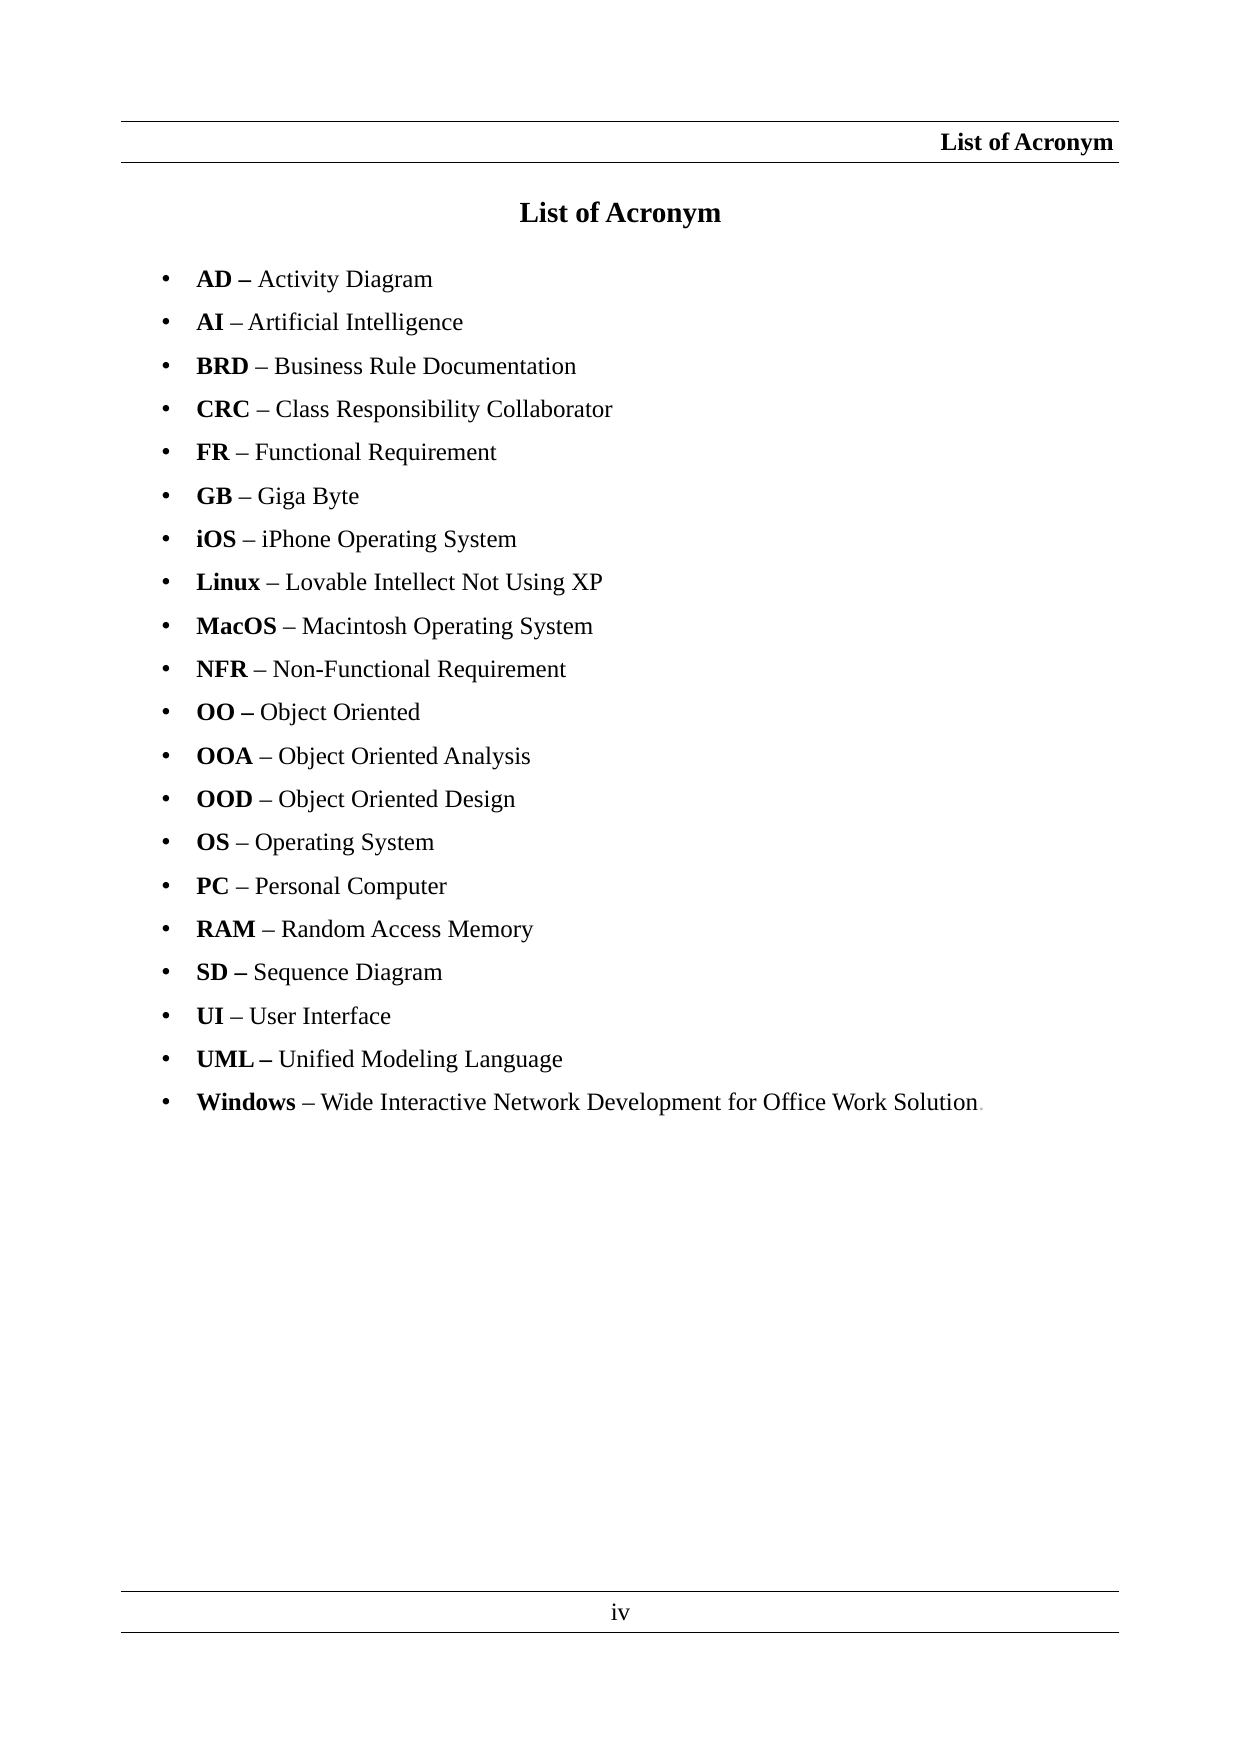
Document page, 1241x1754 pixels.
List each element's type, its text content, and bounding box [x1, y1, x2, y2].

list Linux – Lovable Intellect Not Using XP [159, 564, 1119, 596]
list PC – Personal Computer [159, 868, 1119, 899]
list MacOS – Macintosh Operating System [159, 608, 1119, 639]
list OOD – Object Oriented Design [159, 781, 1119, 813]
list OS – Operating System [159, 824, 1119, 856]
subtitle List of Acronym [121, 192, 1119, 232]
list BRD – Business Rule Documentation [159, 348, 1119, 379]
list FR – Functional Requirement [159, 434, 1119, 466]
list Windows – Wide Interactive Network Development for Office Work Solution. [159, 1084, 1119, 1119]
list UML – Unified Modeling Language [159, 1041, 1119, 1073]
list SD – Sequence Diagram [159, 954, 1119, 986]
list RAM – Random Access Memory [159, 911, 1119, 943]
list iOS – iPhone Operating System [159, 521, 1119, 553]
list OOA – Object Oriented Analysis [159, 738, 1119, 769]
list NFR – Non-Functional Requirement [159, 651, 1119, 683]
list CRC – Class Responsibility Collaborator [159, 391, 1119, 423]
list GB – Giga Byte [159, 478, 1119, 509]
list AI – Artificial Intelligence [159, 304, 1119, 336]
list UI – User Interface [159, 998, 1119, 1029]
list OO – Object Oriented [159, 694, 1119, 726]
list AD – Activity Diagram [159, 261, 1119, 293]
